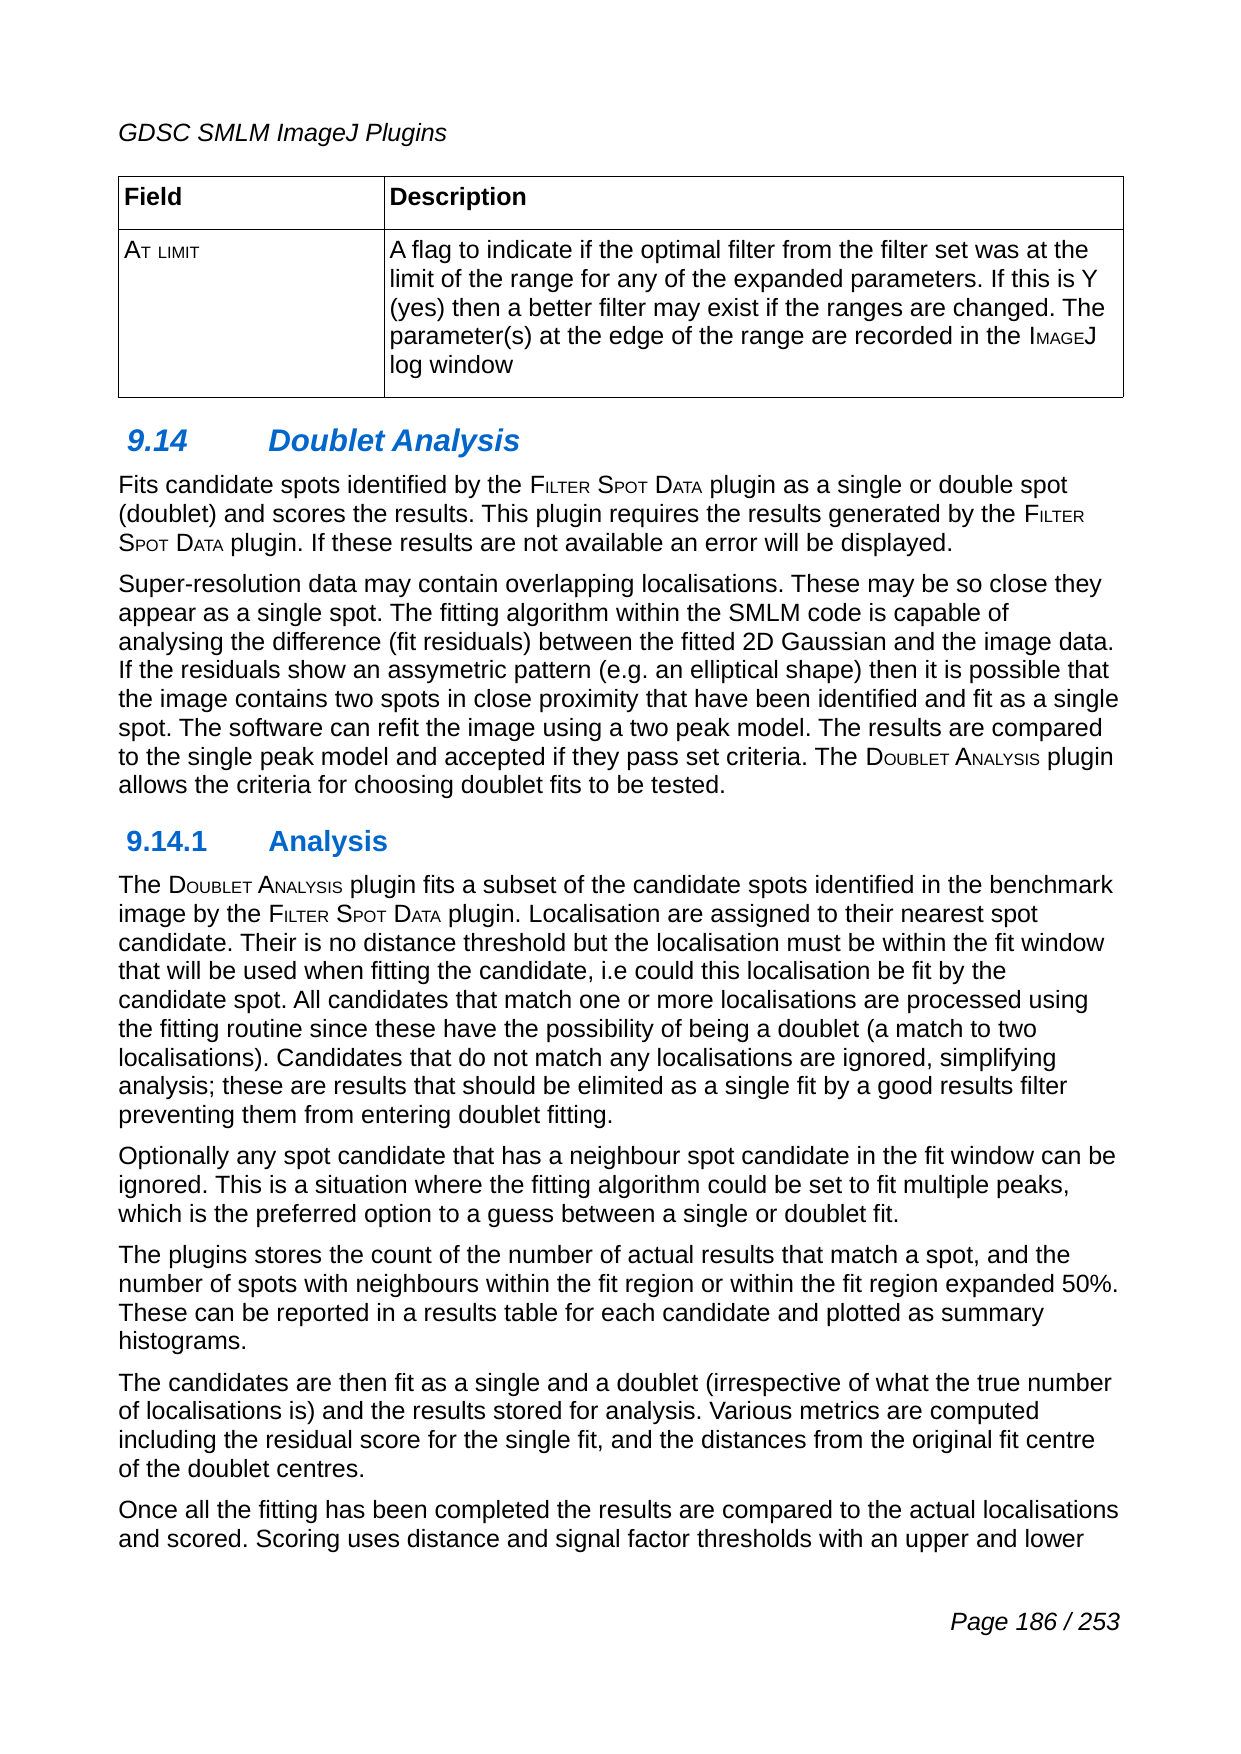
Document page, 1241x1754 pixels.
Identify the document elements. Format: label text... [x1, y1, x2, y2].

subtitle Analysis [118, 824, 1122, 857]
text The plugins stores the count of the number of actual results that match a spot, and the number of spots with neighbours within the fit region or within the fit region expanded 50%. These can be reported in a results table for each candidate and plotted as summary histograms. [118, 1240, 1122, 1355]
text The candidates are then fit as a single and a doublet (irrespective of what the true number of localisations is) and the results stored for analysis. Various metrics are computed including the residual score for the single fit, and the distances from the original fit centre of the doublet centres. [118, 1367, 1122, 1482]
subtitle Doublet Analysis [118, 422, 1122, 458]
table_cell A flag to indicate if the optimal filter from the filter set was at the limit of the range for any of the expanded parameters. If this is Y (yes) then a better filter may exist if the ranges are changed. The parameter(s) at the edge of the range are recorded in the ImageJ log window [385, 230, 1123, 397]
text Fits candidate spots identified by the Filter Spot Data plugin as a single or double spot (doublet) and scores the results. This plugin requires the results generated by the Filter Spot Data plugin. If these results are not available an error will be displayed. [118, 470, 1122, 556]
text The Doublet Analysis plugin fits a subset of the candidate spots identified in the benchmark image by the Filter Spot Data plugin. Localisation are assigned to their nearest spot candidate. Their is no distance threshold but the localisation must be within the fit window that will be used when fitting the candidate, i.e could this localisation be fit by the candidate spot. All candidates that match one or more localisations are processed using the fitting routine since these have the possibility of being a doublet (a match to two localisations). Candidates that do not match any localisations are ignored, simplifying analysis; these are results that should be elimited as a single fit by a good results filter preventing them from entering doublet fitting. [118, 870, 1122, 1129]
text Super-resolution data may contain overlapping localisations. These may be so close they appear as a single spot. The fitting algorithm within the SMLM code is capable of analysing the difference (fit residuals) between the fitted 2D Gaussian and the image data. If the residuals show an assymetric pattern (e.g. an elliptical shape) then it is possible that the image contains two spots in close proximity that have been identified and fit as a single spot. The software can refit the image using a two peak model. The results are compared to the single peak model and accepted if they pass set criteria. The Doublet Analysis plugin allows the criteria for choosing doublet fits to be tested. [118, 569, 1122, 799]
table_cell At limit [119, 230, 384, 397]
text Once all the fitting has been completed the results are compared to the actual localisations and scored. Scoring uses distance and signal factor thresholds with an upper and lower [118, 1495, 1122, 1552]
table_header Field [119, 177, 384, 229]
text Optionally any spot candidate that has a neighbour spot candidate in the fit window can be ignored. This is a situation where the fitting algorithm could be set to fit multiple peaks, which is the preferred option to a guess between a single or doublet fit. [118, 1141, 1122, 1227]
table_header Description [385, 177, 1123, 229]
